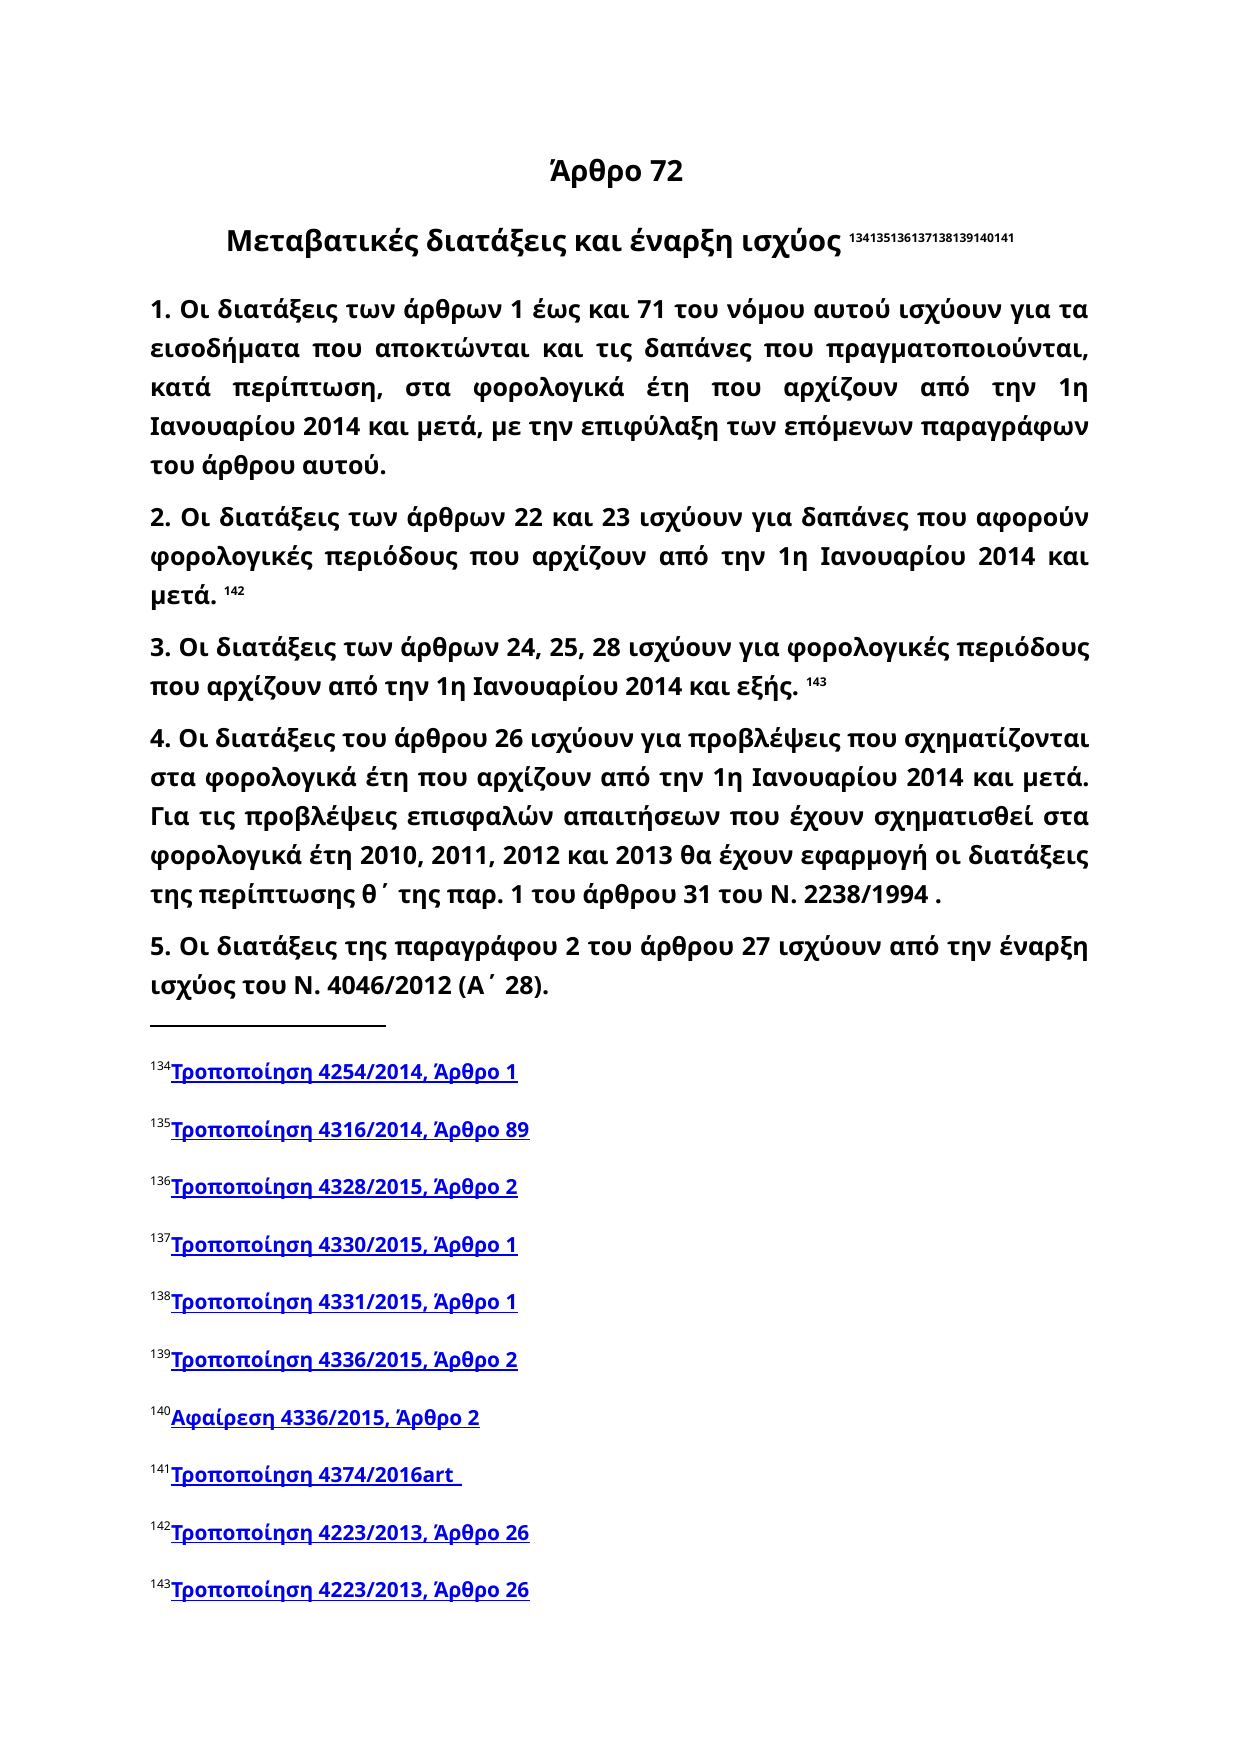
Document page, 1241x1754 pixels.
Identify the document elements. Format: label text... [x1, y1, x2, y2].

text Τροποποίηση 4223/2013, Άρθρο 26 [150, 1518, 1090, 1546]
text Τροποποίηση 4331/2015, Άρθρο 1 [150, 1287, 1090, 1316]
text Τροποποίηση 4336/2015, Άρθρο 2 [150, 1345, 1090, 1373]
text 3. Οι διατάξεις των άρθρων 24, 25, 28 ισχύουν για φορολογικές περιόδους που αρχίζουν από την 1η Ιανουαρίου 2014 και εξής. [150, 629, 1090, 703]
subtitle Άρθρο 72 [150, 150, 1090, 190]
text Τροποποίηση 4330/2015, Άρθρο 1 [150, 1230, 1090, 1258]
text Τροποποίηση 4328/2015, Άρθρο 2 [150, 1172, 1090, 1201]
text Τροποποίηση 4254/2014, Άρθρο 1 [150, 1057, 1090, 1086]
text Τροποποίηση 4223/2013, Άρθρο 26 [150, 1576, 1090, 1604]
text 2. Οι διατάξεις των άρθρων 22 και 23 ισχύουν για δαπάνες που αφορούν φορολογικές περιόδους που αρχίζουν από την 1η Ιανουαρίου 2014 και μετά. [150, 499, 1090, 612]
text 5. Οι διατάξεις της παραγράφου 2 του άρθρου 27 ισχύουν από την έναρξη ισχύος του Ν. 4046/2012 (Α΄ 28). [150, 929, 1090, 1002]
text Αφαίρεση 4336/2015, Άρθρο 2 [150, 1403, 1090, 1431]
text 4. Οι διατάξεις του άρθρου 26 ισχύουν για προβλέψεις που σχηματίζονται στα φορολογικά έτη που αρχίζουν από την 1η Ιανουαρίου 2014 και μετά. Για τις προβλέψεις επισφαλών απαιτήσεων που έχουν σχηματισθεί στα φορολογικά έτη 2010, 2011, 2012 και 2013 θα έχουν εφαρμογή οι διατάξεις της περίπτωσης θ΄ της παρ. 1 του άρθρου 31 του Ν. 2238/1994 . [150, 720, 1090, 911]
text Τροποποίηση 4374/2016art_ [150, 1460, 1090, 1489]
text Τροποποίηση 4316/2014, Άρθρο 89 [150, 1115, 1090, 1143]
subtitle Μεταβατικές διατάξεις και έναρξη ισχύος [150, 221, 1090, 260]
text 1. Οι διατάξεις των άρθρων 1 έως και 71 του νόμου αυτού ισχύουν για τα εισοδήματα που αποκτώνται και τις δαπάνες που πραγματοποιούνται, κατά περίπτωση, στα φορολογικά έτη που αρχίζουν από την 1η Ιανουαρίου 2014 και μετά, με την επιφύλαξη των επόμενων παραγράφων του άρθρου αυτού. [150, 291, 1090, 482]
